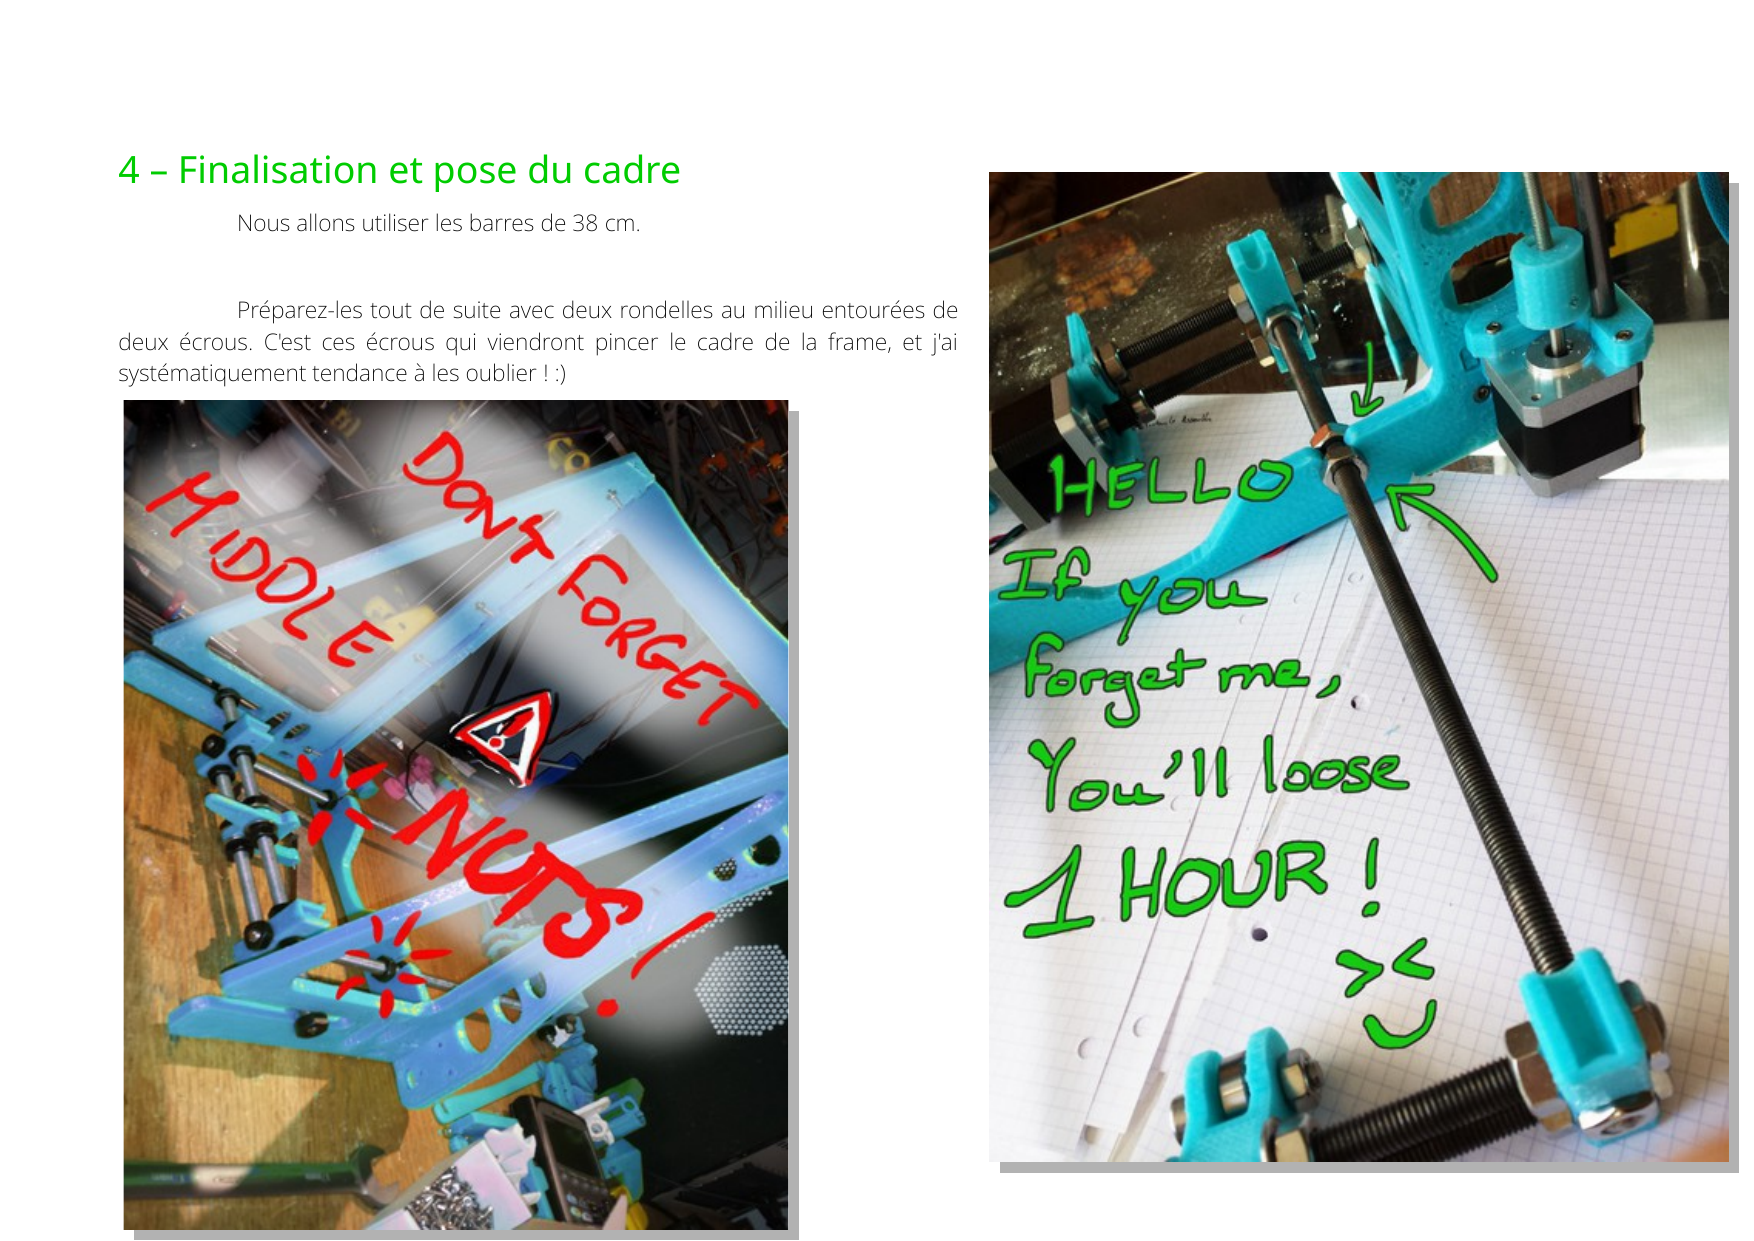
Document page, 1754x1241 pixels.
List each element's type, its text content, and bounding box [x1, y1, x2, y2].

picture [123, 400, 789, 1230]
text Nous allons utiliser les barres de 38 cm. [118, 207, 989, 238]
subtitle 4 – Finalisation et pose du cadre [118, 143, 1636, 194]
text Préparez-les tout de suite avec deux rondelles au milieu entourées de deux écrous. C'est ces écrous qui viendront pincer le cadre de la frame, et j'ai systématiquement tendance à les oublier ! :) [118, 294, 989, 388]
picture [989, 172, 1729, 1162]
picture [1708, 172, 1729, 214]
